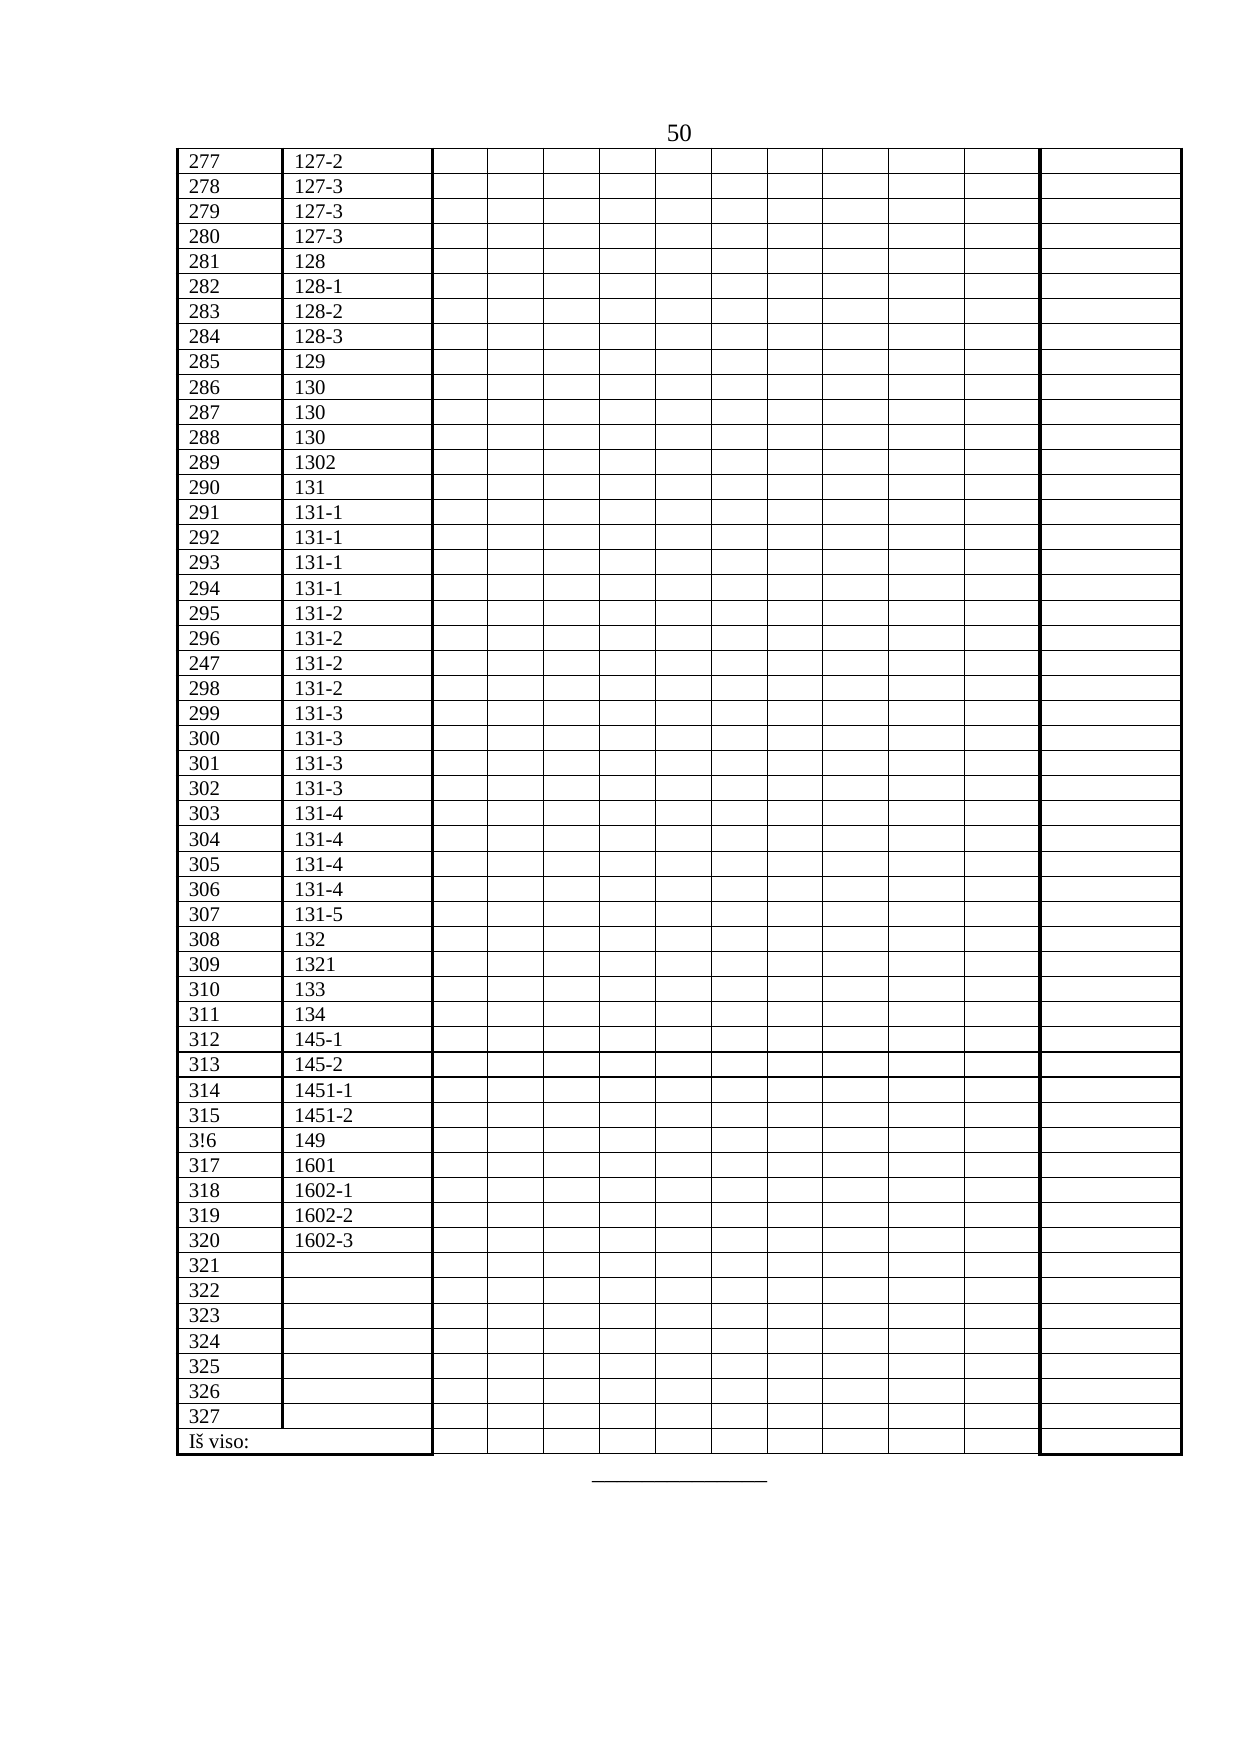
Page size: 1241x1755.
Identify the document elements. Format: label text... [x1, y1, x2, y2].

table_cell [1042, 902, 1180, 926]
table_cell [434, 1329, 487, 1353]
table_cell [768, 1278, 822, 1302]
table_cell [488, 274, 543, 298]
table_cell [656, 1228, 711, 1252]
table_cell [656, 1379, 711, 1403]
table_cell [488, 149, 543, 173]
table_cell [889, 199, 964, 223]
table_cell [889, 274, 964, 298]
table_cell [488, 1329, 543, 1353]
table_cell [656, 977, 711, 1001]
table_cell [823, 1329, 888, 1353]
table_cell [488, 826, 543, 851]
table_cell [434, 852, 487, 876]
table_cell [544, 375, 599, 399]
table_cell [488, 1002, 543, 1026]
table_cell [889, 852, 964, 876]
table_cell 131-5 [284, 902, 431, 926]
table_cell Iš viso: [179, 1429, 431, 1453]
table_cell [488, 324, 543, 348]
table_cell [823, 1078, 888, 1102]
table_cell [434, 350, 487, 373]
table_cell [600, 1354, 655, 1378]
table_cell [488, 299, 543, 323]
table_cell [965, 1228, 1038, 1252]
table_cell [965, 1027, 1038, 1051]
table_cell [823, 525, 888, 549]
table_cell [965, 1203, 1038, 1227]
table_cell [1042, 274, 1180, 298]
table_cell [712, 801, 767, 825]
table_cell [544, 776, 599, 800]
table_cell 291 [179, 500, 281, 524]
table_cell 309 [179, 952, 281, 976]
table_cell [488, 1404, 543, 1428]
table_cell [488, 1379, 543, 1403]
table_cell [768, 174, 822, 198]
table_cell [823, 149, 888, 173]
table_cell [656, 927, 711, 951]
table_cell [768, 475, 822, 499]
table_cell 130 [284, 400, 431, 424]
table_cell 287 [179, 400, 281, 424]
table_cell [600, 1304, 655, 1327]
table_cell [768, 826, 822, 851]
table_cell [768, 852, 822, 876]
table_cell 284 [179, 324, 281, 348]
table_cell [712, 149, 767, 173]
table_cell [600, 852, 655, 876]
table_cell [823, 801, 888, 825]
table_cell [600, 1278, 655, 1302]
table_cell [965, 952, 1038, 976]
table_cell [544, 701, 599, 725]
table_cell [434, 877, 487, 901]
table_cell [434, 450, 487, 474]
table_cell [965, 375, 1038, 399]
table_cell [965, 726, 1038, 750]
table_cell [712, 1203, 767, 1227]
table_cell 315 [179, 1103, 281, 1127]
table_cell [488, 977, 543, 1001]
table_cell [656, 1329, 711, 1353]
table_cell [965, 852, 1038, 876]
table_cell [823, 450, 888, 474]
table_cell [1042, 450, 1180, 474]
table_cell [823, 475, 888, 499]
table_cell 322 [179, 1278, 281, 1302]
table_cell [965, 1103, 1038, 1127]
table_cell [434, 1002, 487, 1026]
table_cell [889, 550, 964, 574]
table_cell [1042, 1178, 1180, 1202]
table_cell [889, 877, 964, 901]
table_cell 133 [284, 977, 431, 1001]
table_cell [434, 1027, 487, 1051]
table_cell 3!6 [179, 1128, 281, 1152]
table_cell [965, 1253, 1038, 1277]
table_cell 302 [179, 776, 281, 800]
table_cell [434, 324, 487, 348]
table_cell [544, 249, 599, 273]
table_cell [488, 1103, 543, 1127]
table_cell [488, 1053, 543, 1076]
table_cell [600, 927, 655, 951]
table_cell [488, 877, 543, 901]
table_cell [712, 601, 767, 624]
table_cell [1042, 952, 1180, 976]
table_cell [712, 1278, 767, 1302]
table_cell [889, 776, 964, 800]
table_cell [712, 1053, 767, 1076]
table_cell [1042, 400, 1180, 424]
table_cell 132 [284, 927, 431, 951]
table_cell [544, 425, 599, 449]
table_cell 317 [179, 1153, 281, 1177]
table_cell 320 [179, 1228, 281, 1252]
table_cell [768, 324, 822, 348]
table_cell [600, 952, 655, 976]
table_cell [965, 751, 1038, 775]
table_cell [1042, 1203, 1180, 1227]
table_cell [656, 149, 711, 173]
table_cell [600, 1404, 655, 1428]
table_cell [712, 726, 767, 750]
table_cell [488, 174, 543, 198]
table_cell 323 [179, 1304, 281, 1327]
table_cell [434, 550, 487, 574]
table_cell [544, 575, 599, 599]
table_cell [965, 1278, 1038, 1302]
table_cell [656, 1278, 711, 1302]
table_cell [656, 626, 711, 650]
table_cell 303 [179, 801, 281, 825]
table_cell 301 [179, 751, 281, 775]
table_cell [656, 1304, 711, 1327]
table_cell [768, 676, 822, 700]
table_cell [889, 1278, 964, 1302]
table_cell [1042, 601, 1180, 624]
table_cell [544, 475, 599, 499]
table_cell [656, 1128, 711, 1152]
table_cell [889, 425, 964, 449]
table_cell [544, 952, 599, 976]
table_cell 298 [179, 676, 281, 700]
table_cell [768, 927, 822, 951]
table_cell [889, 475, 964, 499]
table_cell [965, 350, 1038, 373]
table_cell [823, 249, 888, 273]
table_cell [656, 726, 711, 750]
table_cell [434, 375, 487, 399]
table_cell [768, 952, 822, 976]
table_cell [889, 1203, 964, 1227]
table_cell [656, 224, 711, 248]
table_cell [1042, 149, 1180, 173]
table_cell [656, 199, 711, 223]
table_cell 1602-3 [284, 1228, 431, 1252]
table_cell [823, 1404, 888, 1428]
table_cell [965, 174, 1038, 198]
table_cell [823, 852, 888, 876]
table_cell 1602-2 [284, 1203, 431, 1227]
table_cell [544, 400, 599, 424]
table_cell [656, 450, 711, 474]
table_cell [889, 375, 964, 399]
table_cell [965, 575, 1038, 599]
table_cell [434, 224, 487, 248]
table_cell [600, 776, 655, 800]
table_cell [768, 1153, 822, 1177]
table_cell [889, 1253, 964, 1277]
table_cell [889, 1404, 964, 1428]
table_cell [1042, 927, 1180, 951]
table_cell [823, 751, 888, 775]
table_cell [488, 1128, 543, 1152]
table_cell [544, 927, 599, 951]
table_cell 313 [179, 1053, 281, 1076]
table_cell [965, 1354, 1038, 1378]
table_cell [434, 575, 487, 599]
table_cell [434, 1103, 487, 1127]
table_cell [965, 1178, 1038, 1202]
table_cell [823, 500, 888, 524]
table_cell [965, 1078, 1038, 1102]
table_cell [434, 475, 487, 499]
table_cell [434, 701, 487, 725]
table_cell [823, 826, 888, 851]
table_cell 290 [179, 475, 281, 499]
table_cell 131-2 [284, 651, 431, 675]
table_cell [889, 751, 964, 775]
table_cell [1042, 1304, 1180, 1327]
table_cell [544, 1078, 599, 1102]
table_cell [488, 475, 543, 499]
table_cell [600, 299, 655, 323]
table_cell [488, 500, 543, 524]
table_cell [284, 1329, 431, 1353]
table_cell 325 [179, 1354, 281, 1378]
table_cell [600, 525, 655, 549]
table_cell [712, 626, 767, 650]
table_cell 279 [179, 199, 281, 223]
table_cell [434, 1128, 487, 1152]
table_cell [889, 174, 964, 198]
table_cell [488, 1153, 543, 1177]
table_cell 288 [179, 425, 281, 449]
table_cell [544, 726, 599, 750]
table_cell [889, 1379, 964, 1403]
table_cell [1042, 701, 1180, 725]
table_cell [544, 1128, 599, 1152]
table_cell [434, 1053, 487, 1076]
table_cell 131-2 [284, 626, 431, 650]
table_cell [768, 575, 822, 599]
table_cell [1042, 1429, 1180, 1453]
table_cell [823, 174, 888, 198]
table_cell [544, 1178, 599, 1202]
table_cell [768, 1002, 822, 1026]
table_cell [656, 550, 711, 574]
table_cell [600, 726, 655, 750]
table_cell [488, 626, 543, 650]
table_cell [1042, 550, 1180, 574]
table_cell [434, 927, 487, 951]
table_cell [823, 224, 888, 248]
table_cell 131 [284, 475, 431, 499]
table_cell [544, 1329, 599, 1353]
table_cell [823, 1354, 888, 1378]
table_cell [768, 1354, 822, 1378]
table_cell [965, 902, 1038, 926]
table_cell [768, 350, 822, 373]
table_cell 128-2 [284, 299, 431, 323]
table_cell 127-3 [284, 199, 431, 223]
table_cell [889, 927, 964, 951]
table_cell [434, 1379, 487, 1403]
table_cell [434, 1278, 487, 1302]
table_cell [823, 350, 888, 373]
table_cell [656, 902, 711, 926]
table_cell [544, 902, 599, 926]
table_cell [544, 1228, 599, 1252]
table_cell [712, 224, 767, 248]
table_cell [823, 701, 888, 725]
table_cell [544, 1354, 599, 1378]
table_cell [600, 249, 655, 273]
table_cell [284, 1278, 431, 1302]
table_cell [434, 776, 487, 800]
table_cell [889, 651, 964, 675]
table_cell [544, 676, 599, 700]
table_cell [656, 1429, 711, 1453]
table_cell [656, 1103, 711, 1127]
table_cell 131-4 [284, 801, 431, 825]
table_cell [656, 701, 711, 725]
table_cell [889, 525, 964, 549]
table_cell [965, 500, 1038, 524]
table_cell [600, 651, 655, 675]
table_cell [889, 977, 964, 1001]
table_cell [823, 1178, 888, 1202]
table_cell [889, 626, 964, 650]
table_cell [712, 676, 767, 700]
table_cell 312 [179, 1027, 281, 1051]
table_cell [434, 1078, 487, 1102]
table_cell 131-1 [284, 575, 431, 599]
table_cell [600, 575, 655, 599]
table_cell [600, 1253, 655, 1277]
table_cell [889, 1329, 964, 1353]
table_cell [768, 1253, 822, 1277]
table_cell [488, 450, 543, 474]
table_cell [600, 826, 655, 851]
table_cell [768, 1304, 822, 1327]
table_cell [889, 224, 964, 248]
table_cell 1451-1 [284, 1078, 431, 1102]
table_cell [488, 224, 543, 248]
table_cell [1042, 324, 1180, 348]
table_cell [823, 902, 888, 926]
table_cell [1042, 676, 1180, 700]
table_cell [600, 500, 655, 524]
table_cell [965, 525, 1038, 549]
table_cell [656, 1354, 711, 1378]
table_cell 294 [179, 575, 281, 599]
table_cell [712, 550, 767, 574]
table_cell [768, 902, 822, 926]
table_cell [656, 299, 711, 323]
table_cell [712, 324, 767, 348]
table_cell [600, 550, 655, 574]
table_cell [823, 299, 888, 323]
table_cell [712, 952, 767, 976]
table_cell 1451-2 [284, 1103, 431, 1127]
table_cell [600, 601, 655, 624]
table_cell [434, 751, 487, 775]
table_cell [965, 676, 1038, 700]
table_cell [600, 751, 655, 775]
table_cell [823, 952, 888, 976]
table_cell [965, 1002, 1038, 1026]
table_cell [434, 199, 487, 223]
table_cell [600, 224, 655, 248]
table_cell [712, 350, 767, 373]
table_cell [1042, 626, 1180, 650]
table_cell [544, 1103, 599, 1127]
table_cell [1042, 651, 1180, 675]
table_cell [1042, 1354, 1180, 1378]
table_cell [544, 801, 599, 825]
table_cell [434, 400, 487, 424]
table_cell [889, 1078, 964, 1102]
table_cell [434, 1304, 487, 1327]
table_cell 1302 [284, 450, 431, 474]
table_cell [488, 1078, 543, 1102]
table_cell [656, 952, 711, 976]
table_cell [488, 701, 543, 725]
table_cell [1042, 1153, 1180, 1177]
table_cell [600, 1128, 655, 1152]
table_cell [1042, 174, 1180, 198]
table_cell [600, 1228, 655, 1252]
table_cell 300 [179, 726, 281, 750]
table_cell [712, 1329, 767, 1353]
table_cell [600, 400, 655, 424]
table_cell [965, 801, 1038, 825]
table_cell [965, 626, 1038, 650]
table_cell [434, 977, 487, 1001]
table_cell [544, 1027, 599, 1051]
table_cell [823, 776, 888, 800]
table_cell [544, 199, 599, 223]
table_cell [712, 1228, 767, 1252]
table_cell [544, 601, 599, 624]
table_cell [823, 626, 888, 650]
table_cell [488, 651, 543, 675]
table_cell [768, 776, 822, 800]
table_cell [656, 776, 711, 800]
table_cell [544, 1153, 599, 1177]
table_cell [965, 1379, 1038, 1403]
table_cell [712, 902, 767, 926]
table_cell [889, 1429, 964, 1453]
table_cell [1042, 776, 1180, 800]
table_cell [1042, 350, 1180, 373]
table_cell [434, 299, 487, 323]
table_cell [889, 1053, 964, 1076]
table_cell [768, 626, 822, 650]
table_cell [600, 1329, 655, 1353]
table_cell 289 [179, 450, 281, 474]
table_cell [823, 1002, 888, 1026]
table_cell [656, 877, 711, 901]
table_cell 128 [284, 249, 431, 273]
table_cell [712, 1304, 767, 1327]
table_cell [712, 375, 767, 399]
table_cell [768, 1228, 822, 1252]
table_cell [544, 525, 599, 549]
table_cell [965, 450, 1038, 474]
table_cell 130 [284, 375, 431, 399]
table_cell [965, 1153, 1038, 1177]
table_cell [600, 324, 655, 348]
table_cell 318 [179, 1178, 281, 1202]
table_cell [965, 1128, 1038, 1152]
table_cell [1042, 1404, 1180, 1428]
table_cell [544, 1203, 599, 1227]
table_cell [434, 801, 487, 825]
table_cell [712, 450, 767, 474]
table_cell [712, 475, 767, 499]
table_cell [712, 249, 767, 273]
table_cell [488, 852, 543, 876]
table_cell [1042, 1253, 1180, 1277]
table_cell [488, 425, 543, 449]
table_cell [712, 1178, 767, 1202]
table_cell [544, 149, 599, 173]
table_cell [823, 375, 888, 399]
table_cell [1042, 199, 1180, 223]
table_cell [965, 550, 1038, 574]
table_cell [965, 274, 1038, 298]
table_cell [1042, 852, 1180, 876]
table_cell 131-4 [284, 826, 431, 851]
table_cell [434, 1354, 487, 1378]
table_cell [488, 550, 543, 574]
table_cell [656, 400, 711, 424]
table_cell [434, 1178, 487, 1202]
table_cell [965, 249, 1038, 273]
table_cell [656, 575, 711, 599]
table_cell [600, 676, 655, 700]
table_cell [544, 1429, 599, 1453]
table_cell [656, 826, 711, 851]
table_cell [600, 1379, 655, 1403]
table_cell 128-1 [284, 274, 431, 298]
table_cell [965, 1053, 1038, 1076]
table_cell [965, 601, 1038, 624]
table_cell [434, 651, 487, 675]
table_cell [889, 249, 964, 273]
table_cell 131-4 [284, 852, 431, 876]
table_cell [768, 1203, 822, 1227]
table_cell [889, 1304, 964, 1327]
table_cell 1602-1 [284, 1178, 431, 1202]
table_cell [600, 149, 655, 173]
table_cell 131-3 [284, 751, 431, 775]
table_cell [544, 877, 599, 901]
table_cell [600, 375, 655, 399]
table_cell [656, 525, 711, 549]
table_cell [656, 852, 711, 876]
table_cell [1042, 249, 1180, 273]
table_cell [768, 550, 822, 574]
table_cell [889, 1228, 964, 1252]
table_cell [712, 1103, 767, 1127]
table_cell [656, 651, 711, 675]
table_cell [600, 199, 655, 223]
table_cell [889, 1128, 964, 1152]
table_cell 131-3 [284, 726, 431, 750]
table_cell [600, 1429, 655, 1453]
table_cell [434, 726, 487, 750]
table_cell 131-3 [284, 701, 431, 725]
table_cell [965, 826, 1038, 851]
table_cell [1042, 977, 1180, 1001]
table_cell [656, 475, 711, 499]
table_cell [544, 1404, 599, 1428]
table_cell [488, 776, 543, 800]
table_cell [712, 977, 767, 1001]
table_cell [488, 350, 543, 373]
table_cell [823, 1379, 888, 1403]
table_cell 282 [179, 274, 281, 298]
table_cell [1042, 224, 1180, 248]
table_cell [600, 977, 655, 1001]
table_cell [1042, 877, 1180, 901]
table_cell 283 [179, 299, 281, 323]
table_cell [712, 1354, 767, 1378]
table_cell 131-1 [284, 500, 431, 524]
table_cell [823, 1253, 888, 1277]
table_cell [434, 826, 487, 851]
table_cell [889, 149, 964, 173]
table_cell [656, 324, 711, 348]
table_cell [1042, 500, 1180, 524]
table_cell 131-1 [284, 525, 431, 549]
table_cell [889, 902, 964, 926]
table_cell [600, 174, 655, 198]
table_cell [768, 801, 822, 825]
table_cell [488, 375, 543, 399]
table_cell [434, 952, 487, 976]
table_cell [656, 1253, 711, 1277]
table_cell [1042, 1002, 1180, 1026]
table_cell [823, 927, 888, 951]
table_cell 131-2 [284, 601, 431, 624]
table_cell [434, 525, 487, 549]
table_cell [1042, 1228, 1180, 1252]
table_cell [600, 626, 655, 650]
table_cell [544, 274, 599, 298]
table_cell [488, 1354, 543, 1378]
table_cell 247 [179, 651, 281, 675]
table_cell [656, 500, 711, 524]
table_cell [488, 575, 543, 599]
table_cell [965, 977, 1038, 1001]
table_cell [712, 826, 767, 851]
table_cell [544, 826, 599, 851]
table_cell [488, 1178, 543, 1202]
table_cell [768, 601, 822, 624]
table_cell [768, 249, 822, 273]
table_cell [768, 1103, 822, 1127]
table_cell [284, 1253, 431, 1277]
table_cell [965, 149, 1038, 173]
table_cell [712, 1027, 767, 1051]
table_cell [965, 224, 1038, 248]
table_cell 305 [179, 852, 281, 876]
table_cell 286 [179, 375, 281, 399]
table_cell [1042, 475, 1180, 499]
table_cell [656, 350, 711, 373]
table_cell 293 [179, 550, 281, 574]
table_cell [768, 701, 822, 725]
table_cell [889, 676, 964, 700]
table_cell [656, 1002, 711, 1026]
table_cell [656, 174, 711, 198]
table_cell [768, 450, 822, 474]
table_cell [768, 1178, 822, 1202]
table_cell [889, 826, 964, 851]
table_cell [544, 299, 599, 323]
table_cell 296 [179, 626, 281, 650]
table_cell [656, 274, 711, 298]
table_cell 314 [179, 1078, 281, 1102]
table_cell 324 [179, 1329, 281, 1353]
table_cell [544, 1002, 599, 1026]
table_cell [544, 350, 599, 373]
table_cell [488, 1304, 543, 1327]
table_cell [768, 977, 822, 1001]
table_cell [656, 1153, 711, 1177]
table_cell 281 [179, 249, 281, 273]
table_cell [1042, 1329, 1180, 1353]
table_cell [965, 1404, 1038, 1428]
table_cell [600, 701, 655, 725]
table_cell [965, 776, 1038, 800]
table_cell [656, 1053, 711, 1076]
table_cell [600, 1153, 655, 1177]
table_cell [712, 525, 767, 549]
table_cell [712, 1128, 767, 1152]
table_cell [823, 199, 888, 223]
table_cell [1042, 1278, 1180, 1302]
table_cell [284, 1404, 431, 1428]
table_cell [656, 249, 711, 273]
table_cell 319 [179, 1203, 281, 1227]
table_cell [823, 274, 888, 298]
table_cell [712, 651, 767, 675]
table_cell 127-2 [284, 149, 431, 173]
table_cell [434, 1153, 487, 1177]
table_cell [600, 1178, 655, 1202]
table_cell [965, 324, 1038, 348]
table_cell [768, 1078, 822, 1102]
table_cell [712, 274, 767, 298]
table_cell [488, 902, 543, 926]
table_cell [600, 902, 655, 926]
table_cell [284, 1379, 431, 1403]
table_cell [656, 1027, 711, 1051]
table_cell [823, 1429, 888, 1453]
table_cell [889, 726, 964, 750]
table_cell [544, 324, 599, 348]
table_cell [889, 1002, 964, 1026]
table_cell [434, 425, 487, 449]
table_cell [600, 475, 655, 499]
table_cell 131-1 [284, 550, 431, 574]
table_cell [434, 1228, 487, 1252]
table_cell [889, 801, 964, 825]
table_cell [284, 1304, 431, 1327]
table_cell [1042, 751, 1180, 775]
table_cell [434, 1203, 487, 1227]
table_cell [544, 751, 599, 775]
table_cell [544, 1253, 599, 1277]
table_cell [600, 1053, 655, 1076]
table_cell [544, 500, 599, 524]
table_cell [889, 450, 964, 474]
table_cell [965, 199, 1038, 223]
table_cell [712, 1153, 767, 1177]
table_cell [823, 726, 888, 750]
table_cell [823, 1228, 888, 1252]
table_cell [600, 274, 655, 298]
table_cell [965, 475, 1038, 499]
table_cell [823, 1304, 888, 1327]
table_cell [712, 1404, 767, 1428]
table_cell 131-2 [284, 676, 431, 700]
table_cell [1042, 726, 1180, 750]
table_cell [768, 425, 822, 449]
table_cell 327 [179, 1404, 281, 1428]
table_cell [768, 651, 822, 675]
table_cell 131-4 [284, 877, 431, 901]
table_cell [600, 877, 655, 901]
table_cell [823, 651, 888, 675]
table_cell 304 [179, 826, 281, 851]
table_cell [544, 1278, 599, 1302]
table_cell [768, 224, 822, 248]
table_cell [434, 902, 487, 926]
table_cell [712, 1002, 767, 1026]
table_cell [965, 1329, 1038, 1353]
table_cell [488, 525, 543, 549]
table_cell [965, 927, 1038, 951]
table_cell [889, 500, 964, 524]
table_cell [768, 500, 822, 524]
table_cell [712, 575, 767, 599]
table_cell [768, 726, 822, 750]
table_cell [1042, 1128, 1180, 1152]
table_cell [768, 1027, 822, 1051]
table_cell [1042, 575, 1180, 599]
table_cell [768, 400, 822, 424]
table_cell [1042, 375, 1180, 399]
table_cell [823, 575, 888, 599]
table_cell [434, 676, 487, 700]
table_cell 127-3 [284, 174, 431, 198]
table_cell [965, 651, 1038, 675]
table_cell [544, 1053, 599, 1076]
table_cell [823, 324, 888, 348]
table_cell [656, 1203, 711, 1227]
table_cell [1042, 425, 1180, 449]
table_cell [488, 927, 543, 951]
table_cell [712, 1379, 767, 1403]
table_cell [488, 952, 543, 976]
table_cell 129 [284, 350, 431, 373]
table_cell [656, 601, 711, 624]
table_cell [768, 525, 822, 549]
table_cell [434, 626, 487, 650]
table_cell [768, 1329, 822, 1353]
table_cell [544, 852, 599, 876]
table_cell [434, 149, 487, 173]
table_cell [488, 676, 543, 700]
table_cell [712, 400, 767, 424]
table_cell [656, 1178, 711, 1202]
table_cell [488, 199, 543, 223]
table_cell [965, 299, 1038, 323]
table_cell [544, 550, 599, 574]
table_cell [823, 550, 888, 574]
table_cell [712, 199, 767, 223]
table_cell [1042, 801, 1180, 825]
table_cell 128-3 [284, 324, 431, 348]
table_cell [1042, 1103, 1180, 1127]
table_cell [823, 1203, 888, 1227]
table_cell [823, 1278, 888, 1302]
table_cell [712, 1253, 767, 1277]
table_cell [965, 1429, 1038, 1453]
table_cell [889, 1153, 964, 1177]
table_cell [1042, 1078, 1180, 1102]
table_cell [600, 1078, 655, 1102]
table_cell [823, 977, 888, 1001]
table_cell [600, 801, 655, 825]
table_cell [823, 425, 888, 449]
table_cell [488, 1228, 543, 1252]
table_cell [488, 726, 543, 750]
table_cell [544, 977, 599, 1001]
table_cell [284, 1354, 431, 1378]
table_cell [488, 1429, 543, 1453]
table_cell [488, 1253, 543, 1277]
table_cell [712, 1078, 767, 1102]
table_cell [600, 1103, 655, 1127]
table_cell [544, 174, 599, 198]
table_cell [768, 299, 822, 323]
table_cell [544, 450, 599, 474]
table_cell [1042, 826, 1180, 851]
table_cell [823, 1153, 888, 1177]
table_cell 292 [179, 525, 281, 549]
table_cell [965, 701, 1038, 725]
table_cell 1321 [284, 952, 431, 976]
table_cell 1601 [284, 1153, 431, 1177]
table_cell [768, 751, 822, 775]
table_cell [544, 1304, 599, 1327]
table_cell [823, 400, 888, 424]
table_cell 145-2 [284, 1053, 431, 1076]
table_cell 278 [179, 174, 281, 198]
table_cell [889, 324, 964, 348]
table_cell [712, 877, 767, 901]
table_cell 277 [179, 149, 281, 173]
table_cell [1042, 1027, 1180, 1051]
table_cell 285 [179, 350, 281, 373]
table_cell 306 [179, 877, 281, 901]
table_cell 308 [179, 927, 281, 951]
table_cell [889, 601, 964, 624]
table_cell [1042, 299, 1180, 323]
table_cell [488, 1203, 543, 1227]
table_cell [656, 1078, 711, 1102]
table_cell [434, 1404, 487, 1428]
table_cell [1042, 1379, 1180, 1403]
table_cell 310 [179, 977, 281, 1001]
table_cell [889, 400, 964, 424]
table_cell [823, 1103, 888, 1127]
table_cell [434, 249, 487, 273]
table_cell [656, 1404, 711, 1428]
table_cell 127-3 [284, 224, 431, 248]
table_cell [889, 701, 964, 725]
table_cell 149 [284, 1128, 431, 1152]
table_cell 326 [179, 1379, 281, 1403]
table_cell [889, 952, 964, 976]
table_cell [544, 651, 599, 675]
table_cell [889, 1103, 964, 1127]
table_cell [434, 274, 487, 298]
table_cell [488, 249, 543, 273]
table_cell 280 [179, 224, 281, 248]
table_cell [823, 877, 888, 901]
table_cell [600, 1027, 655, 1051]
table_cell [768, 199, 822, 223]
table_cell [823, 676, 888, 700]
table_cell 131-3 [284, 776, 431, 800]
table_cell [889, 1027, 964, 1051]
table_cell [434, 1429, 487, 1453]
table_cell [434, 500, 487, 524]
table_cell [965, 1304, 1038, 1327]
table_cell [768, 877, 822, 901]
table_cell [768, 1379, 822, 1403]
table_cell [544, 1379, 599, 1403]
table_cell 299 [179, 701, 281, 725]
table_cell [656, 676, 711, 700]
table_cell [965, 877, 1038, 901]
table_cell [965, 425, 1038, 449]
table_cell 295 [179, 601, 281, 624]
table_cell [600, 350, 655, 373]
table_cell [768, 1429, 822, 1453]
table_cell [434, 1253, 487, 1277]
table_cell [889, 1354, 964, 1378]
table_cell [712, 174, 767, 198]
table_cell [823, 601, 888, 624]
table_cell [768, 274, 822, 298]
table_cell [712, 1429, 767, 1453]
table_cell [712, 500, 767, 524]
table_cell 130 [284, 425, 431, 449]
table_cell [889, 1178, 964, 1202]
table_cell [768, 149, 822, 173]
table_cell [768, 1128, 822, 1152]
table_cell [656, 751, 711, 775]
table_cell 311 [179, 1002, 281, 1026]
table_cell [823, 1027, 888, 1051]
table_cell [544, 626, 599, 650]
table_cell [600, 450, 655, 474]
table_cell [488, 751, 543, 775]
table_cell [768, 375, 822, 399]
table_cell [656, 425, 711, 449]
table_cell [712, 701, 767, 725]
table_cell [1042, 1053, 1180, 1076]
table_cell [712, 852, 767, 876]
table_cell [823, 1053, 888, 1076]
table_cell 145-1 [284, 1027, 431, 1051]
table_cell [656, 375, 711, 399]
table_cell [712, 776, 767, 800]
table_cell [1042, 525, 1180, 549]
table_cell [712, 425, 767, 449]
table_cell [434, 601, 487, 624]
table_cell 321 [179, 1253, 281, 1277]
table_cell [712, 299, 767, 323]
table_cell [965, 400, 1038, 424]
table_cell [768, 1404, 822, 1428]
table_cell [600, 425, 655, 449]
table_cell 134 [284, 1002, 431, 1026]
table_cell [712, 927, 767, 951]
table_cell [889, 299, 964, 323]
table_cell [768, 1053, 822, 1076]
table_cell [488, 1278, 543, 1302]
table_cell [488, 801, 543, 825]
table_cell [823, 1128, 888, 1152]
table_cell [488, 1027, 543, 1051]
table_cell [600, 1203, 655, 1227]
table_cell [488, 601, 543, 624]
table_cell [712, 751, 767, 775]
table_cell [889, 575, 964, 599]
table_cell [889, 350, 964, 373]
table_cell [544, 224, 599, 248]
table_cell [434, 174, 487, 198]
table_cell 307 [179, 902, 281, 926]
text ______________ [177, 1456, 1181, 1485]
table_cell [600, 1002, 655, 1026]
table_cell [488, 400, 543, 424]
table_cell [656, 801, 711, 825]
